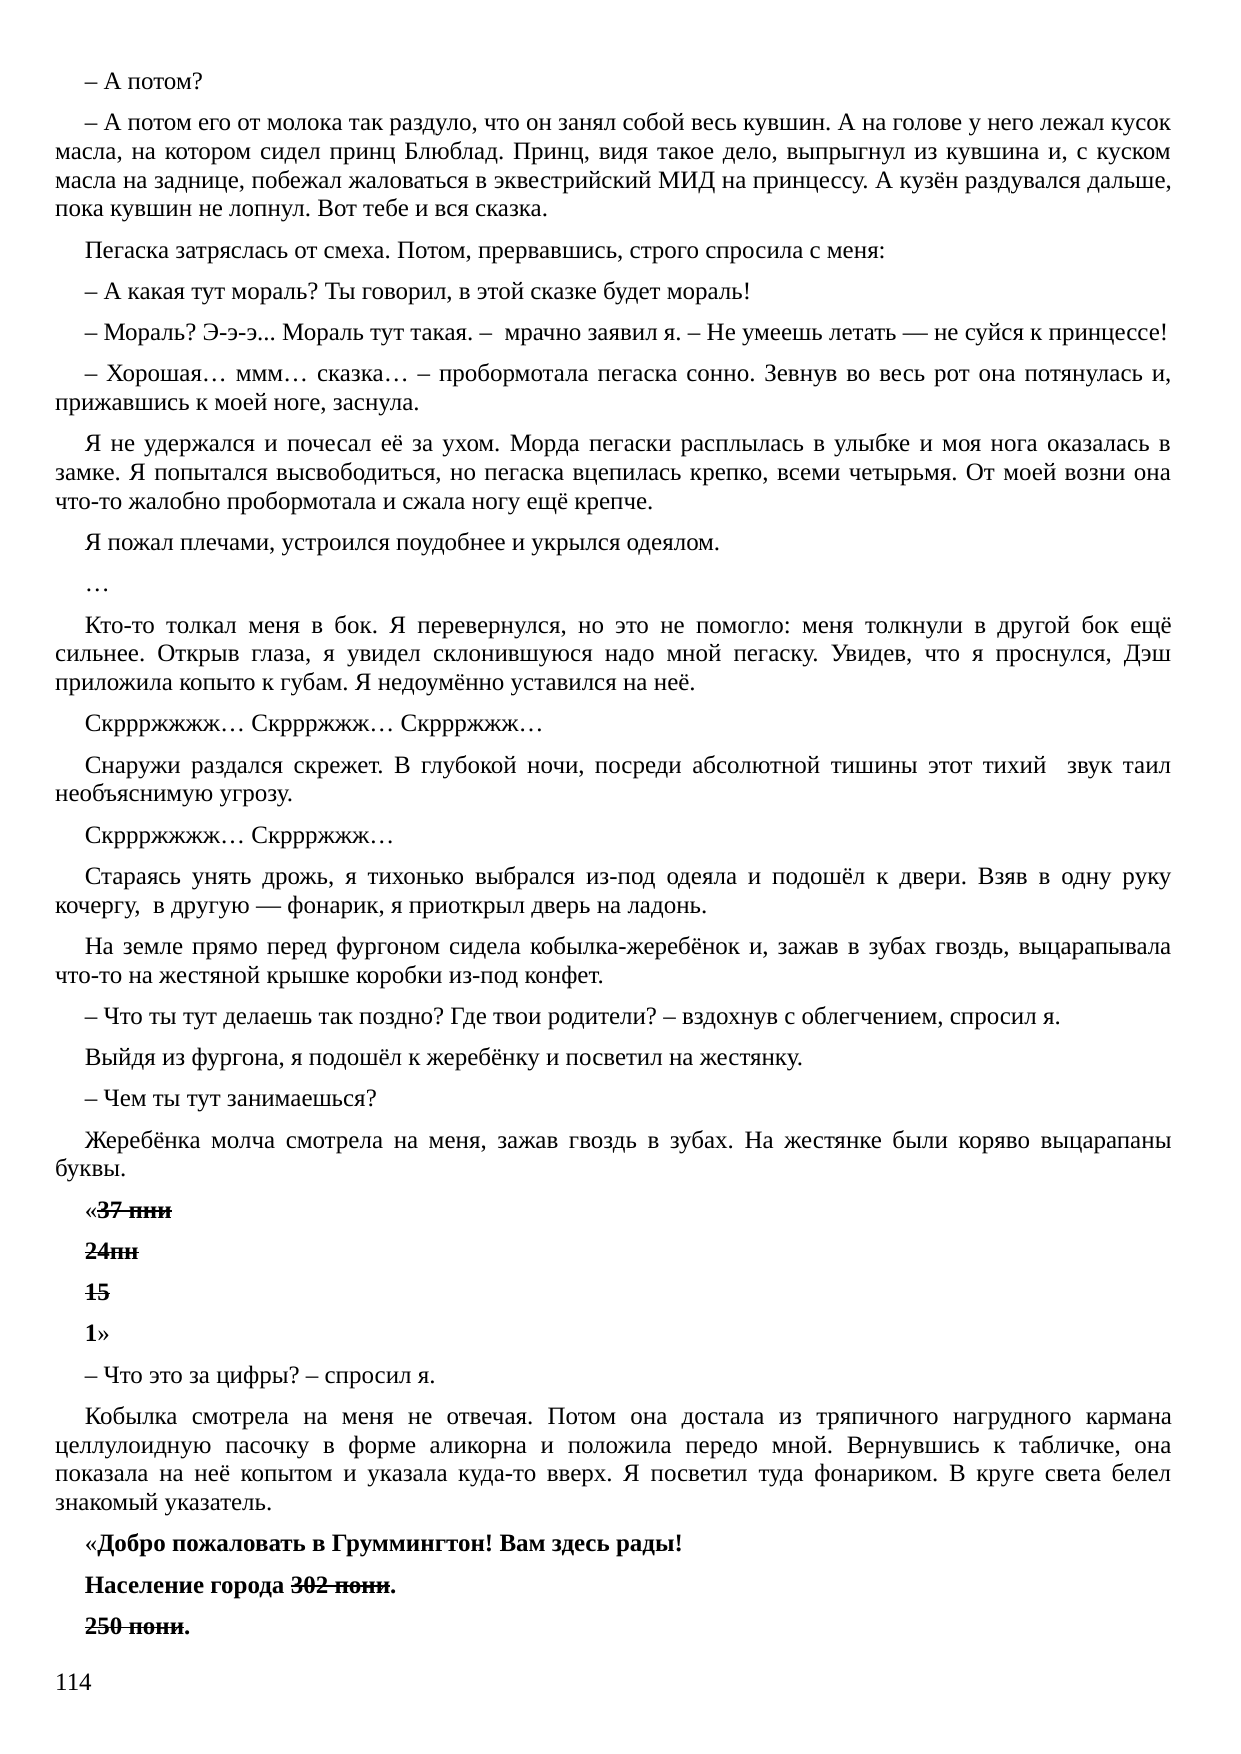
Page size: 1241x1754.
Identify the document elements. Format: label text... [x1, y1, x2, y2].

text … [55, 568, 1173, 597]
text Скррржжжж… Скррржжж… [55, 820, 1173, 848]
text Я не удержался и почесал её за ухом. Морда пегаски расплылась в улыбке и моя нога оказалась в замке. Я попытался высвободиться, но пегаска вцепилась крепко, всеми четырьмя. От моей возни она что-то жалобно пробормотала и сжала ногу ещё крепче. [55, 428, 1173, 515]
text «37 пни [55, 1195, 1173, 1223]
text – Что это за цифры? – спросил я. [55, 1360, 1173, 1388]
text – Мораль? Э-э-э... Мораль тут такая. – мрачно заявил я. – Не умеешь летать — не суйся к принцессе! [55, 317, 1173, 346]
text Выйдя из фургона, я подошёл к жеребёнку и посветил на жестянку. [55, 1042, 1173, 1071]
text – А потом? [55, 66, 1173, 95]
text Пегаска затряслась от смеха. Потом, прервавшись, строго спросила с меня: [55, 235, 1173, 263]
text Население города 302 пони. [55, 1570, 1173, 1598]
text Кто-то толкал меня в бок. Я перевернулся, но это не помогло: меня толкнули в другой бок ещё сильнее. Открыв глаза, я увидел склонившуюся надо мной пегаску. Увидев, что я проснулся, Дэш приложила копыто к губам. Я недоумённо уставился на неё. [55, 610, 1173, 696]
text – А потом его от молока так раздуло, что он занял собой весь кувшин. А на голове у него лежал кусок масла, на котором сидел принц Блюблад. Принц, видя такое дело, выпрыгнул из кувшина и, с куском масла на заднице, побежал жаловаться в эквестрийский МИД на принцессу. А кузён раздувался дальше, пока кувшин не лопнул. Вот тебе и вся сказка. [55, 107, 1173, 222]
text Жеребёнка молча смотрела на меня, зажав гвоздь в зубах. На жестянке были коряво выцарапаны буквы. [55, 1125, 1173, 1182]
text 250 пони. [55, 1611, 1173, 1640]
text 15 [55, 1277, 1173, 1306]
text – Что ты тут делаешь так поздно? Где твои родители? – вздохнув с облегчением, спросил я. [55, 1001, 1173, 1030]
text Стараясь унять дрожь, я тихонько выбрался из-под одеяла и подошёл к двери. Взяв в одну руку кочергу, в другую — фонарик, я приоткрыл дверь на ладонь. [55, 861, 1173, 918]
text На земле прямо перед фургоном сидела кобылка-жеребёнок и, зажав в зубах гвоздь, выцарапывала что-то на жестяной крышке коробки из-под конфет. [55, 931, 1173, 988]
text – А какая тут мораль? Ты говорил, в этой сказке будет мораль! [55, 276, 1173, 305]
text Кобылка смотрела на меня не отвечая. Потом она достала из тряпичного нагрудного кармана целлулоидную пасочку в форме аликорна и положила передо мной. Вернувшись к табличке, она показала на неё копытом и указала куда-то вверх. Я посветил туда фонариком. В круге света белел знакомый указатель. [55, 1401, 1173, 1516]
text Снаружи раздался скрежет. В глубокой ночи, посреди абсолютной тишины этот тихий звук таил необъяснимую угрозу. [55, 750, 1173, 807]
text Скррржжжж… Скррржжж… Скррржжж… [55, 708, 1173, 737]
text 24пн [55, 1236, 1173, 1265]
text – Чем ты тут занимаешься? [55, 1083, 1173, 1112]
text «Добро пожаловать в Груммингтон! Вам здесь рады! [55, 1528, 1173, 1557]
text Я пожал плечами, устроился поудобнее и укрылся одеялом. [55, 527, 1173, 556]
text 1» [55, 1318, 1173, 1347]
text – Хорошая… ммм… сказка… – пробормотала пегаска сонно. Зевнув во весь рот она потянулась и, прижавшись к моей ноге, заснула. [55, 358, 1173, 416]
